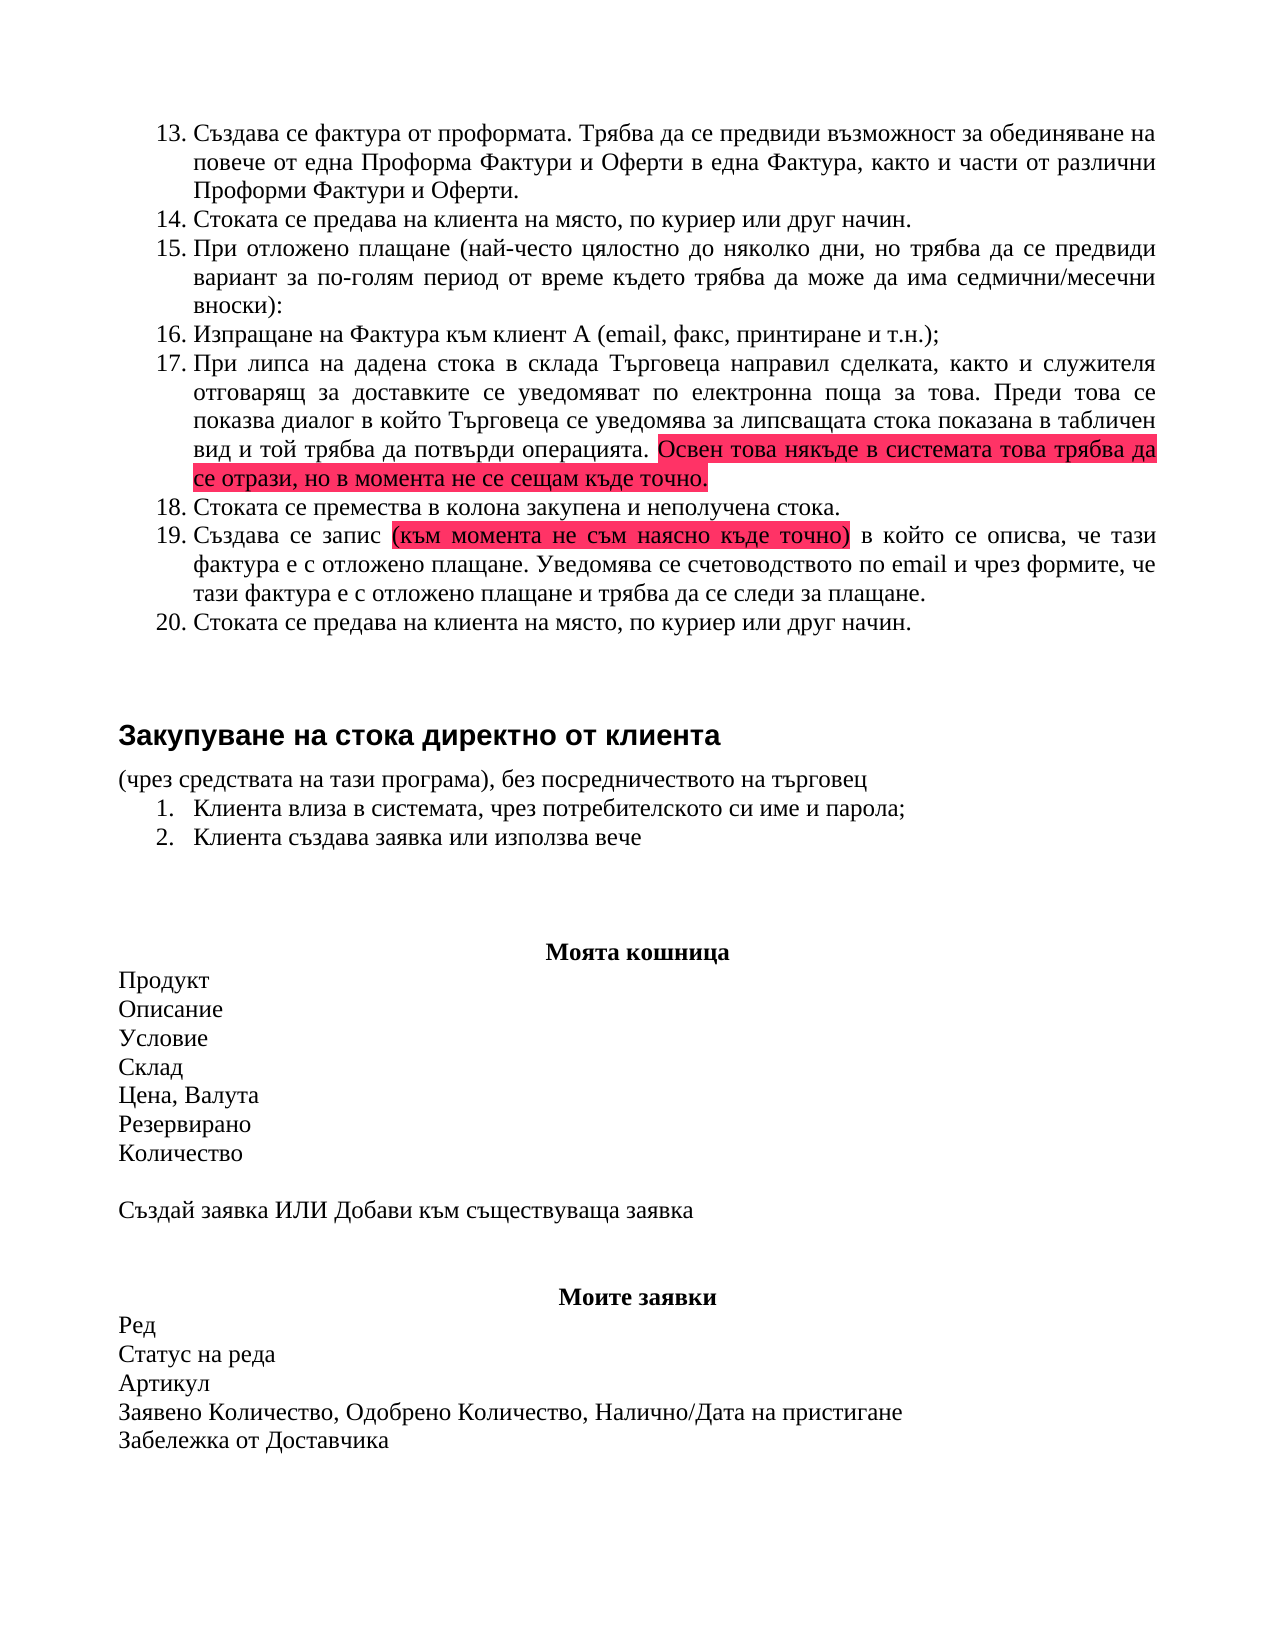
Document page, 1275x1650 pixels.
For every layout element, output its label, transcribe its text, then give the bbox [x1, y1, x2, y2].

text Продукт [118, 965, 1157, 994]
list Стоката се предава на клиента на място, по куриер или друг начин. [156, 204, 1157, 233]
text Създай заявка ИЛИ Добави към съществуваща заявка [118, 1195, 1157, 1224]
list При липса на дадена стока в склада Търговеца направил сделката, както и служителя отговарящ за доставките се уведомяват по електронна поща за това. Преди това се показва диалог в който Търговеца се уведомява за липсващата стока показана в табличен вид и той трябва да потвърди операцията. Освен това някъде в системата това трябва да се отрази, но в момента не се сещам къде точно. [156, 348, 1157, 492]
text Описание [118, 994, 1157, 1023]
text Статус на реда [118, 1339, 1157, 1368]
text Моите заявки [118, 1282, 1157, 1310]
text Заявено Количество, Одобрено Количество, Налично/Дата на пристигане [118, 1397, 1157, 1425]
text Резервирано [118, 1109, 1157, 1138]
list Клиента създава заявка или използва вече [156, 822, 1157, 850]
text Забележка от Доставчика [118, 1425, 1157, 1454]
text Условие [118, 1023, 1157, 1052]
subtitle Закупуване на стока директно от клиента [118, 718, 1157, 752]
text Количество [118, 1138, 1157, 1167]
text Ред [118, 1310, 1157, 1339]
list Клиента влиза в системата, чрез потребителското си име и парола; [156, 793, 1157, 822]
list Стоката се премества в колона закупена и неполучена стока. [156, 492, 1157, 521]
list Създава се запис (към момента не съм наясно къде точно) в който се описва, че тази фактура е с отложено плащане. Уведомява се счетоводството по email и чрез формите, че тази фактура е с отложено плащане и трябва да се следи за плащане. [156, 521, 1157, 607]
list Създава се фактура от проформата. Трябва да се предвиди възможност за обединяване на повече от една Проформа Фактури и Оферти в една Фактура, както и части от различни Проформи Фактури и Оферти. [156, 118, 1157, 204]
text Цена, Валута [118, 1080, 1157, 1109]
text Артикул [118, 1368, 1157, 1397]
text (чрез средствата на тази програма), без посредничеството на търговец [118, 764, 1157, 793]
list Изпращане на Фактура към клиент А (email, факс, принтиране и т.н.); [156, 319, 1157, 348]
text Моята кошница [118, 937, 1157, 965]
list Стоката се предава на клиента на място, по куриер или друг начин. [156, 607, 1157, 636]
text Склад [118, 1052, 1157, 1080]
list При отложено плащане (най-често цялостно до няколко дни, но трябва да се предвиди вариант за по-голям период от време където трябва да може да има седмични/месечни вноски): [156, 233, 1157, 319]
